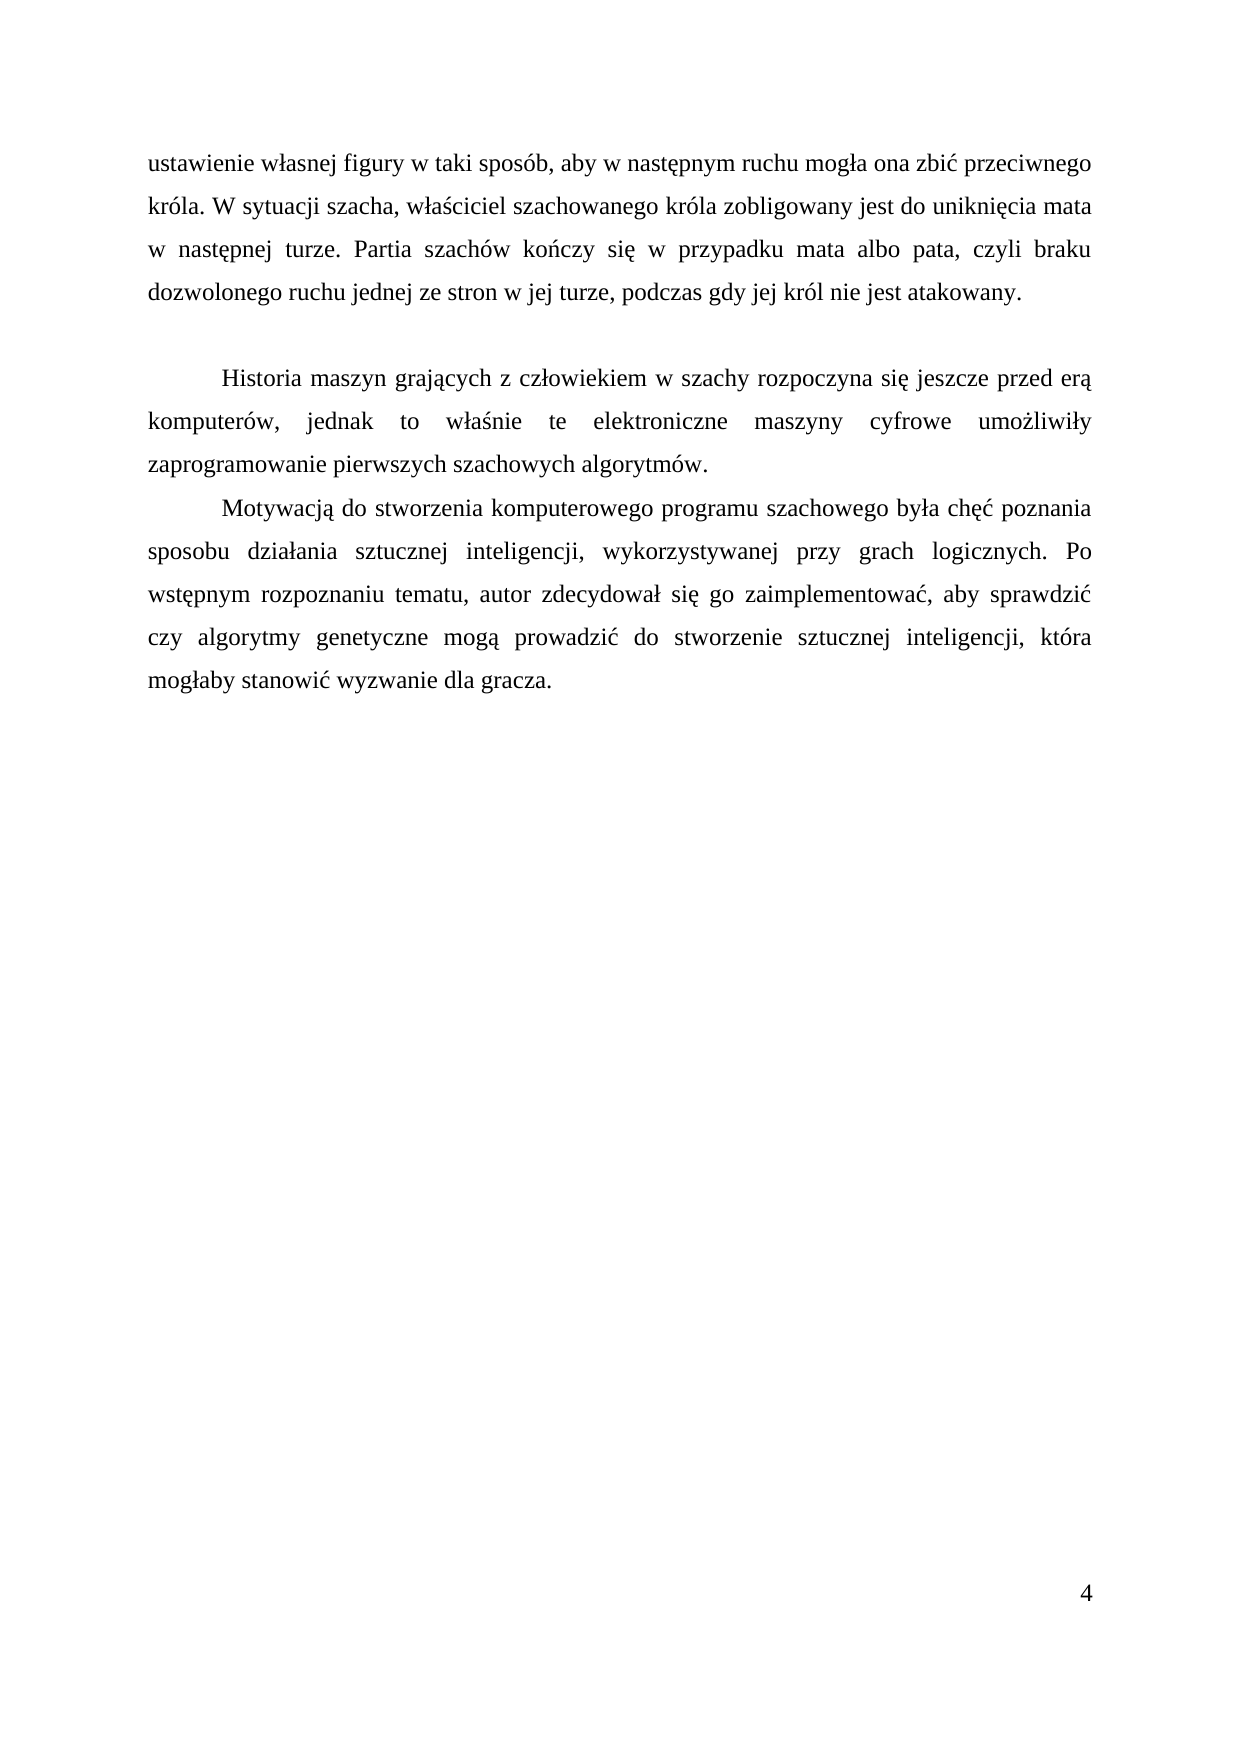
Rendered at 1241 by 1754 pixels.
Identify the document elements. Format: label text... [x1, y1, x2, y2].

text ustawienie własnej figury w taki sposób, aby w następnym ruchu mogła ona zbić przeciwnego króla. W sytuacji szacha, właściciel szachowanego króla zobligowany jest do uniknięcia mata w następnej turze. Partia szachów kończy się w przypadku mata albo pata, czyli braku dozwolonego ruchu jednej ze stron w jej turze, podczas gdy jej król nie jest atakowany. [148, 148, 1092, 306]
text Motywacją do stworzenia komputerowego programu szachowego była chęć poznania sposobu działania sztucznej inteligencji, wykorzystywanej przy grach logicznych. Po wstępnym rozpoznaniu tematu, autor zdecydował się go zaimplementować, aby sprawdzić czy algorytmy genetyczne mogą prowadzić do stworzenie sztucznej inteligencji, która mogłaby stanowić wyzwanie dla gracza. [148, 493, 1092, 694]
text Historia maszyn grających z człowiekiem w szachy rozpoczyna się jeszcze przed erą komputerów, jednak to właśnie te elektroniczne maszyny cyfrowe umożliwiły zaprogramowanie pierwszych szachowych algorytmów. [148, 363, 1092, 478]
